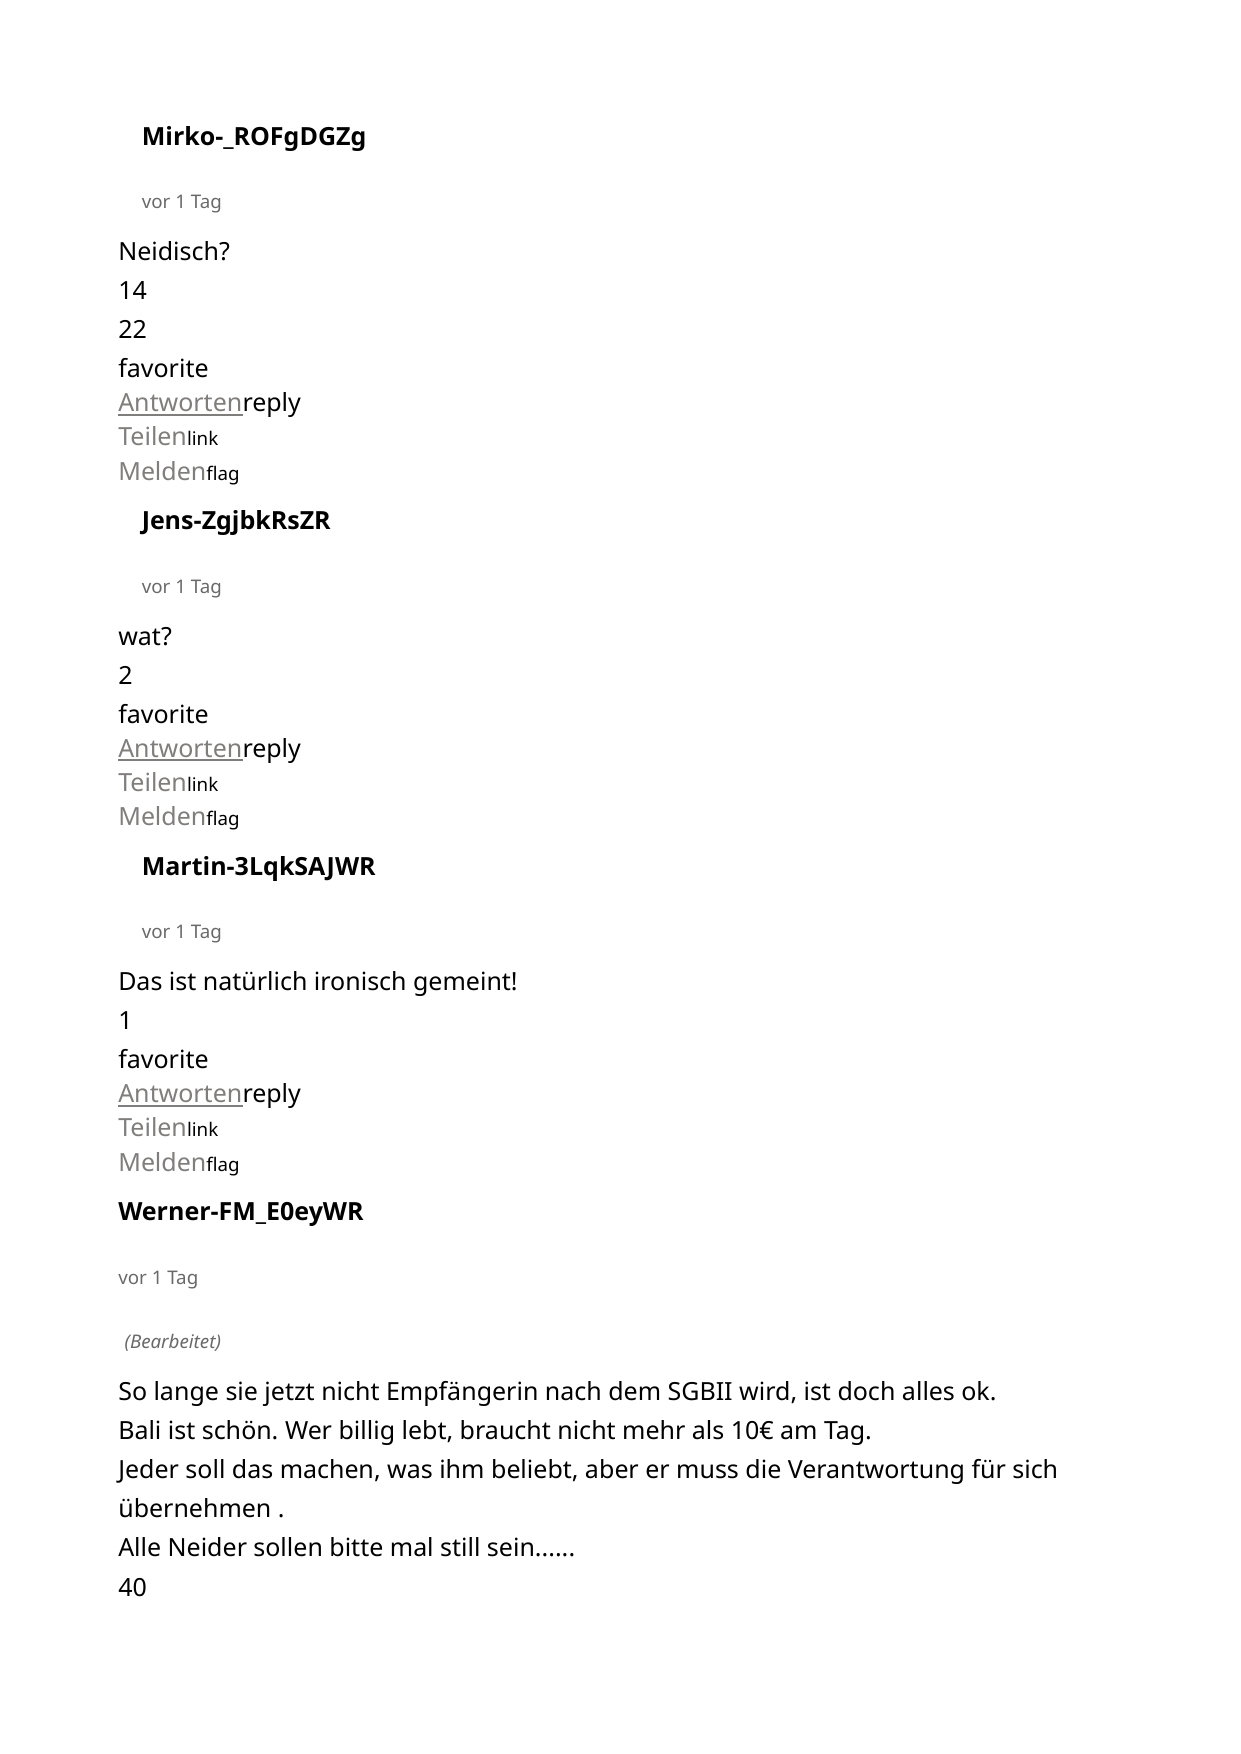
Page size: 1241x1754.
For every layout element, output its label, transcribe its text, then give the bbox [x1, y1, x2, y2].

text wat? [118, 618, 1122, 652]
text (Bearbeitet) [118, 1325, 1122, 1353]
text Mirko-_ROFgDGZg [142, 118, 1114, 152]
text Das ist natürlich ironisch gemeint! [118, 964, 1122, 998]
text Werner-FM_E0eyWR [118, 1194, 1114, 1228]
text Meldenflag [118, 1144, 1122, 1178]
text vor 1 Tag [142, 919, 1117, 944]
text favorite [118, 351, 1122, 385]
text favorite [118, 696, 1122, 731]
text Antwortenreply [118, 385, 1122, 419]
text Antwortenreply [118, 731, 1122, 764]
text favorite [118, 1042, 1122, 1076]
text Teilenlink [118, 764, 1122, 799]
text 14 [118, 273, 1122, 307]
text 1 [118, 1003, 1122, 1037]
text Antwortenreply [118, 1076, 1122, 1110]
text vor 1 Tag [142, 573, 1117, 599]
text 2 [118, 657, 1122, 691]
text Teilenlink [118, 1110, 1122, 1144]
text 40 [118, 1569, 1122, 1603]
text vor 1 Tag [142, 188, 1117, 214]
text Martin-3LqkSAJWR [142, 848, 1114, 882]
text Meldenflag [118, 799, 1122, 833]
text Teilenlink [118, 419, 1122, 453]
text So lange sie jetzt nicht Empfängerin nach dem SGBII wird, ist doch alles ok. Bali ist schön. Wer billig lebt, braucht nicht mehr als 10€ am Tag. Jeder soll das machen, was ihm beliebt, aber er muss die Verantwortung für sich übernehmen . Alle Neider sollen bitte mal still sein...... [118, 1373, 1122, 1564]
text 22 [118, 312, 1122, 346]
text vor 1 Tag [118, 1264, 1117, 1290]
text Meldenflag [118, 453, 1122, 487]
text Jens-ZgjbkRsZR [142, 503, 1114, 537]
text Neidisch? [118, 233, 1122, 267]
